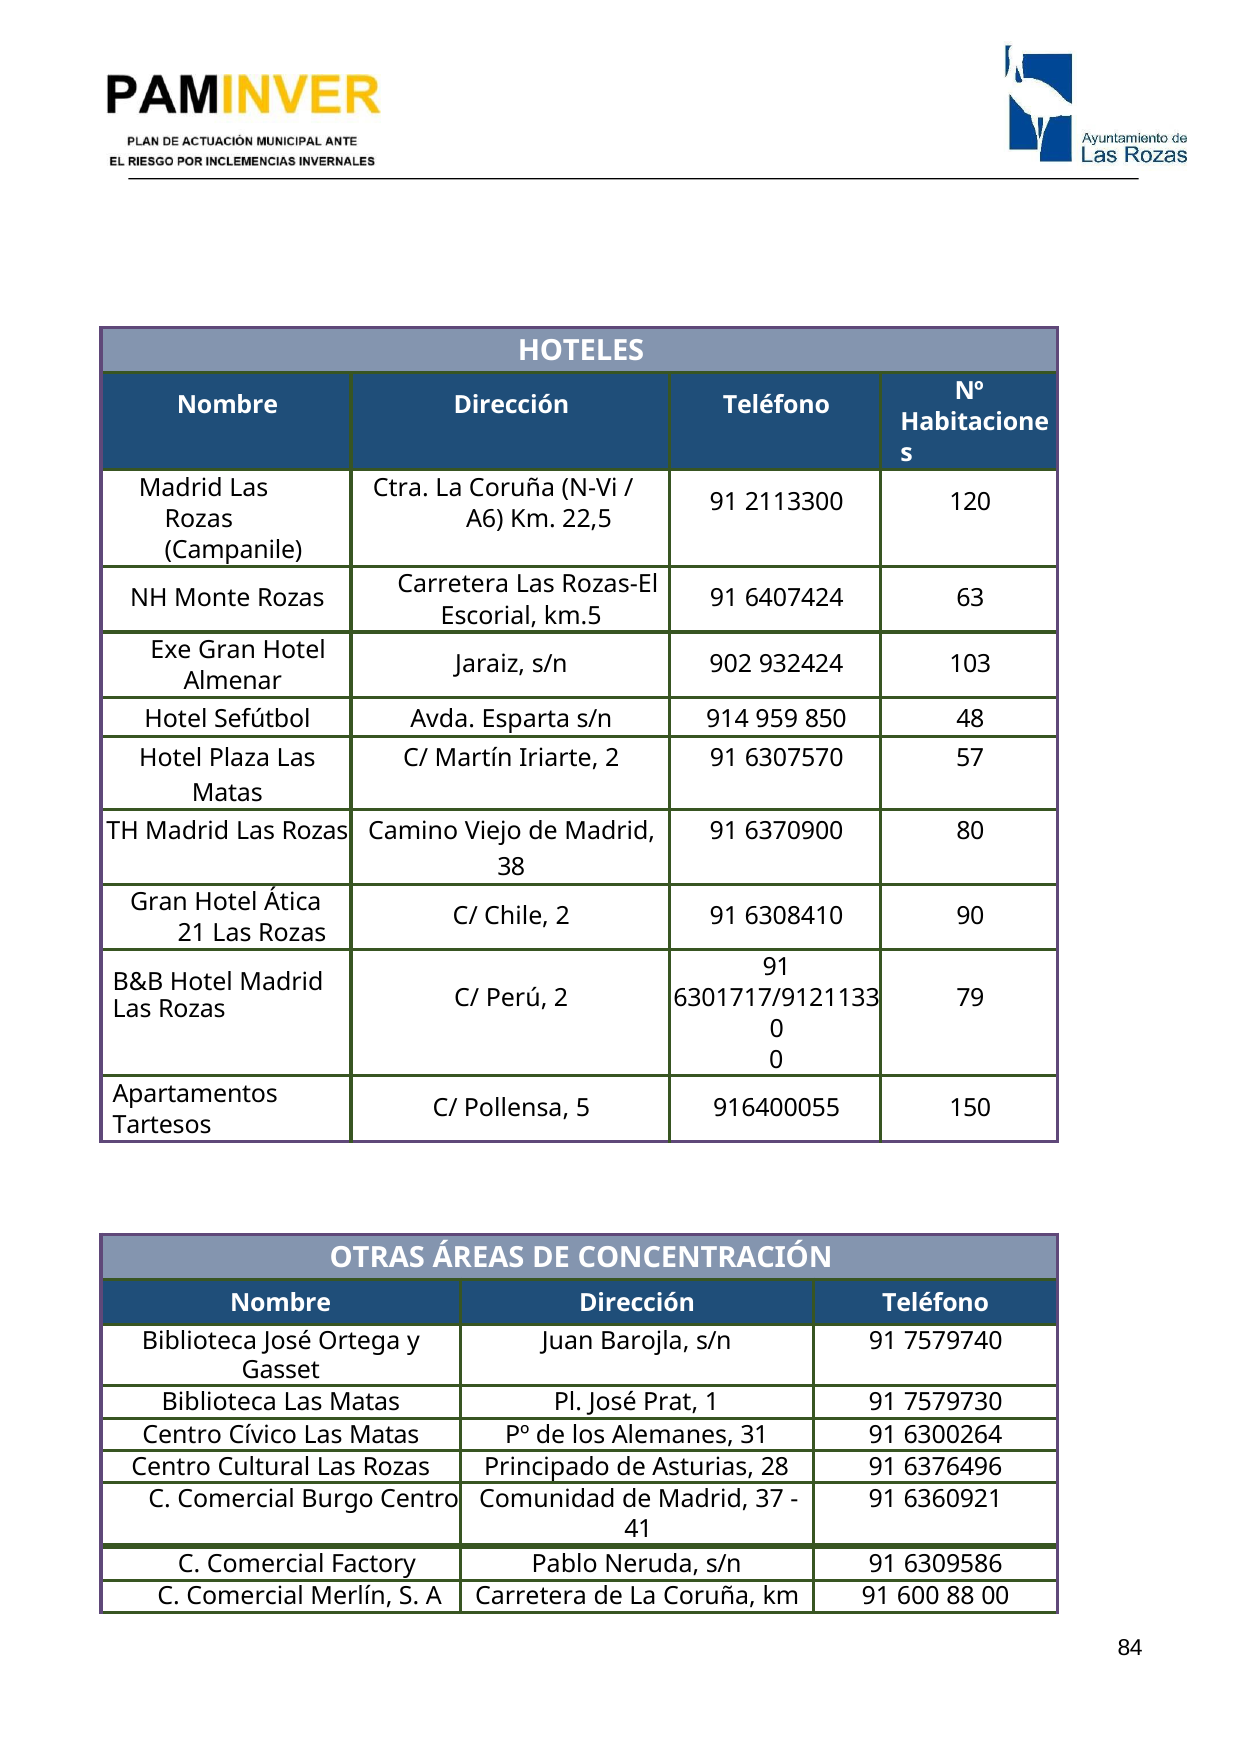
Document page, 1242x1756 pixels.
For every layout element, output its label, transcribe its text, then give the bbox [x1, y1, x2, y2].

table_header HOTELES [103, 329, 1056, 371]
table_cell Nombre [103, 374, 349, 468]
table_cell Exe Gran Hotel Almenar [103, 634, 349, 696]
table_header OTRAS ÁREAS DE CONCENTRACIÓN [103, 1236, 1056, 1278]
table_cell Hotel Plaza Las Matas [103, 738, 349, 808]
table_cell 91 6360921 [815, 1484, 1056, 1543]
table_cell Madrid Las Rozas (Campanile) [103, 471, 349, 565]
table_cell 91 600 88 00 [815, 1582, 1056, 1611]
table_cell 90 [882, 886, 1056, 948]
table_cell Carretera de La Coruña, km [462, 1582, 812, 1611]
table_cell 91 6407424 [671, 568, 879, 630]
table_cell B&B Hotel Madrid Las Rozas [103, 951, 349, 1074]
table_cell 91 6307570 [671, 738, 879, 808]
table_cell Nombre [103, 1281, 459, 1323]
table_cell Teléfono [671, 374, 879, 468]
table_cell Teléfono [815, 1281, 1056, 1323]
table_cell C/ Pollensa, 5 [353, 1077, 668, 1140]
table_cell C/ Perú, 2 [353, 951, 668, 1074]
table_cell Carretera Las Rozas-El Escorial, km.5 [353, 568, 668, 630]
table_cell Principado de Asturias, 28 [462, 1452, 812, 1481]
table_cell 91 6370900 [671, 811, 879, 882]
table_cell 91 2113300 [671, 471, 879, 565]
table_cell 103 [882, 634, 1056, 696]
table_cell 63 [882, 568, 1056, 630]
table_cell 902 932424 [671, 634, 879, 696]
table_cell Juan Barojla, s/n [462, 1326, 812, 1384]
table_cell Ctra. La Coruña (N-Vi / A6) Km. 22,5 [353, 471, 668, 565]
table_cell C. Comercial Burgo Centro [103, 1484, 459, 1543]
table_cell 91 7579740 [815, 1326, 1056, 1384]
table_cell NH Monte Rozas [103, 568, 349, 630]
table_cell Centro Cívico Las Matas [103, 1420, 459, 1449]
table_cell C. Comercial Merlín, S. A [103, 1582, 459, 1611]
table_cell Centro Cultural Las Rozas [103, 1452, 459, 1481]
table_cell 57 [882, 738, 1056, 808]
table_cell Pº de los Alemanes, 31 [462, 1420, 812, 1449]
table_cell Biblioteca Las Matas [103, 1387, 459, 1417]
table_cell Avda. Esparta s/n [353, 699, 668, 734]
table_header Pablo Neruda, s/n [462, 1549, 812, 1578]
table_cell 48 [882, 699, 1056, 734]
table_cell 80 [882, 811, 1056, 882]
table_cell 914 959 850 [671, 699, 879, 734]
table_cell 91 6300264 [815, 1420, 1056, 1449]
table_cell TH Madrid Las Rozas [103, 811, 349, 882]
table_header C. Comercial Factory [103, 1549, 459, 1578]
table_cell 79 [882, 951, 1056, 1074]
table_cell Gran Hotel Ática 21 Las Rozas [103, 886, 349, 948]
table_cell 91 6308410 [671, 886, 879, 948]
table_cell Dirección [353, 374, 668, 468]
table_cell 150 [882, 1077, 1056, 1140]
table_cell Comunidad de Madrid, 37 - 41 [462, 1484, 812, 1543]
table_cell 91 6376496 [815, 1452, 1056, 1481]
table_cell 91 7579730 [815, 1387, 1056, 1417]
table_cell Dirección [462, 1281, 812, 1323]
table_cell Camino Viejo de Madrid, 38 [353, 811, 668, 882]
table_cell 120 [882, 471, 1056, 565]
table_cell 91 6301717/91211330 0 [671, 951, 879, 1074]
table_cell 916400055 [671, 1077, 879, 1140]
table_cell Pl. José Prat, 1 [462, 1387, 812, 1417]
table_cell Jaraiz, s/n [353, 634, 668, 696]
table_header 91 6309586 [815, 1549, 1056, 1578]
table_cell Apartamentos Tartesos [103, 1077, 349, 1140]
table_cell Biblioteca José Ortega y Gasset [103, 1326, 459, 1384]
table_cell Nº Habitaciones [882, 374, 1056, 468]
table_cell C/ Chile, 2 [353, 886, 668, 948]
table_cell C/ Martín Iriarte, 2 [353, 738, 668, 808]
table_cell Hotel Sefútbol [103, 699, 349, 734]
